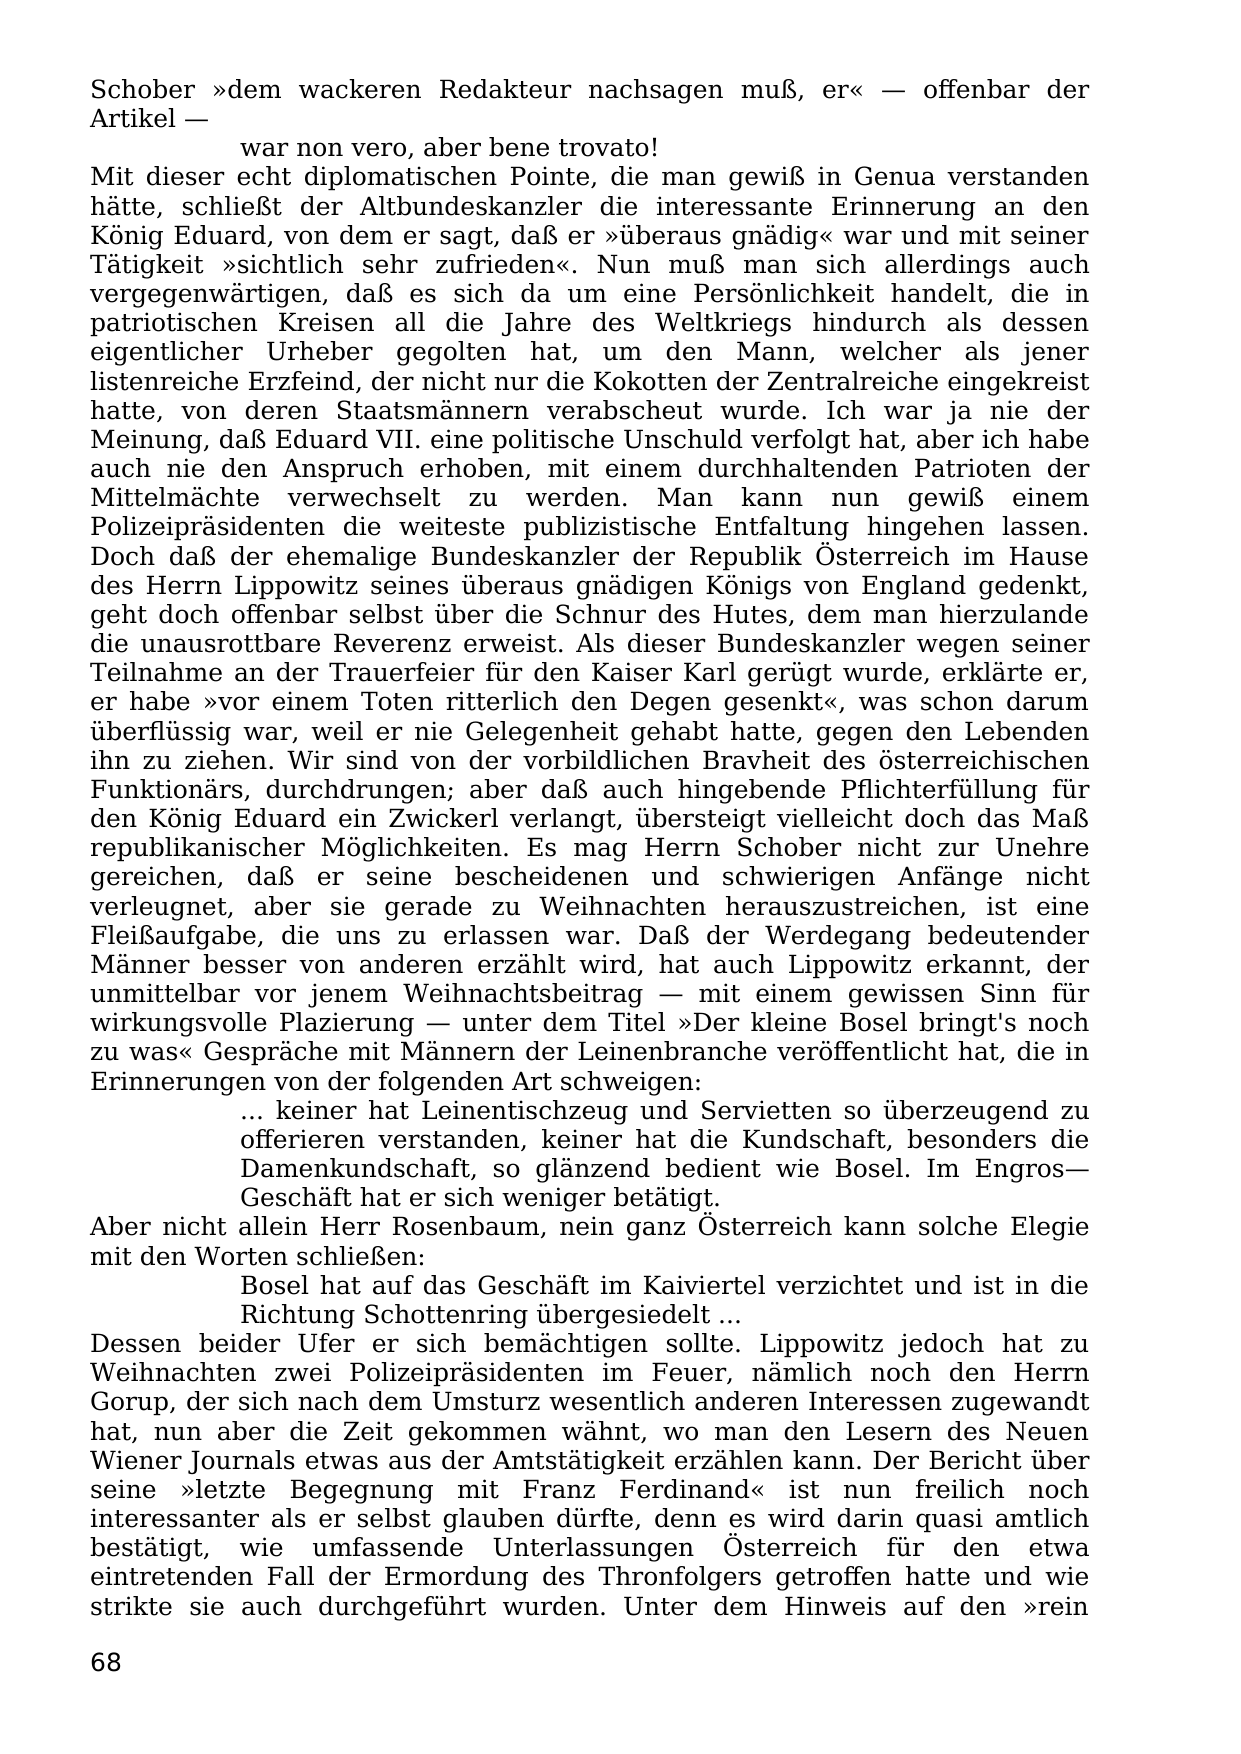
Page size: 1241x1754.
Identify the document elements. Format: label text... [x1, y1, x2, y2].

text Dessen beider Ufer er sich bemächtigen sollte. Lippowitz jedoch hat zu Weihnachten zwei Polizeipräsidenten im Feuer, nämlich noch den Herrn Gorup, der sich nach dem Umsturz wesentlich anderen Interessen zugewandt hat, nun aber die Zeit gekommen wähnt, wo man den Lesern des Neuen Wiener Journals etwas aus der Amtstätigkeit erzählen kann. Der Bericht über seine »letzte Begegnung mit Franz Ferdinand« ist nun freilich noch interessanter als er selbst glauben dürfte, denn es wird darin quasi amtlich bestätigt, wie umfassende Unterlassungen Österreich für den etwa eintretenden Fall der Ermordung des Thronfolgers getroffen hatte und wie strikte sie auch durchgeführt wurden. Unter dem Hinweis auf den »rein [90, 1329, 1091, 1621]
text ... keiner hat Leinentischzeug und Servietten so überzeugend zu offerieren verstanden, keiner hat die Kundschaft, besonders die Damenkundschaft, so glänzend bedient wie Bosel. Im Engros—Geschäft hat er sich weniger betätigt. [240, 1096, 1091, 1212]
text Mit dieser echt diplomatischen Pointe, die man gewiß in Genua verstanden hätte, schließt der Altbundeskanzler die interessante Erinnerung an den König Eduard, von dem er sagt, daß er »überaus gnädig« war und mit seiner Tätigkeit »sichtlich sehr zufrieden«. Nun muß man sich allerdings auch vergegenwärtigen, daß es sich da um eine Persönlichkeit handelt, die in patriotischen Kreisen all die Jahre des Weltkriegs hindurch als dessen eigentlicher Urheber gegolten hat, um den Mann, welcher als jener listenreiche Erzfeind, der nicht nur die Kokotten der Zentralreiche eingekreist hatte, von deren Staatsmännern verabscheut wurde. Ich war ja nie der Meinung, daß Edu­ard VII. eine politische Unschuld verfolgt hat, aber ich habe auch nie den Anspruch erhoben, mit einem durchhaltenden Patrioten der Mittelmächte verwechselt zu werden. Man kann nun gewiß einem Polizeipräsidenten die weiteste publizistische Entfaltung hingehen lassen. Doch daß der ehemalige Bundeskanzler der Republik Österreich im Hause des Herrn Lippowitz seines überaus gnädigen Königs von England gedenkt, geht doch offenbar selbst über die Schnur des Hutes, dem man hierzulande die unausrottbare Reverenz erweist. Als dieser Bundeskanzler wegen seiner Teilnahme an der Trauerfeier für den Kaiser Karl gerügt wurde, erklärte er, er habe »vor einem Toten ritterlich den Degen gesenkt«, was schon darum überflüssig war, weil er nie Gelegenheit gehabt hatte, gegen den Lebenden ihn zu ziehen. Wir sind von der vorbildlichen Bravheit des österreichischen Funktionärs, durchdrungen; aber daß auch hingebende Pflichterfüllung für den König Eduard ein Zwickerl verlangt, übersteigt vielleicht doch das Maß republikanischer Möglichkeiten. Es mag Herrn Schober nicht zur Unehre gereichen, daß er seine bescheidenen und schwierigen Anfänge nicht verleugnet, aber sie gerade zu Weihnachten herauszustreichen, ist eine Fleißaufgabe, die uns zu erlassen war. Daß der Werdegang bedeutender Männer besser von anderen erzählt wird, hat auch Lippowitz erkannt, der unmittelbar vor jenem Weihnachtsbeitrag — mit einem gewissen Sinn für wirkungsvolle Plazierung — unter dem Titel »Der kleine Bosel bringt's noch zu was« Gespräche mit Männern der Leinenbranche veröffentlicht hat, die in Erinnerungen von der folgenden Art schweigen: [90, 162, 1091, 1096]
text Aber nicht allein Herr Rosenbaum, nein ganz Österreich kann solche Elegie mit den Worten schließen: [90, 1212, 1091, 1271]
text Bosel hat auf das Geschäft im Kaiviertel verzichtet und ist in die Richtung Schottenring übergesiedelt ... [240, 1271, 1091, 1329]
text Schober »dem wackeren Redakteur nachsagen muß, er« — offenbar der Artikel — [90, 75, 1091, 133]
text war non vero, aber bene trovato! [240, 133, 1091, 162]
